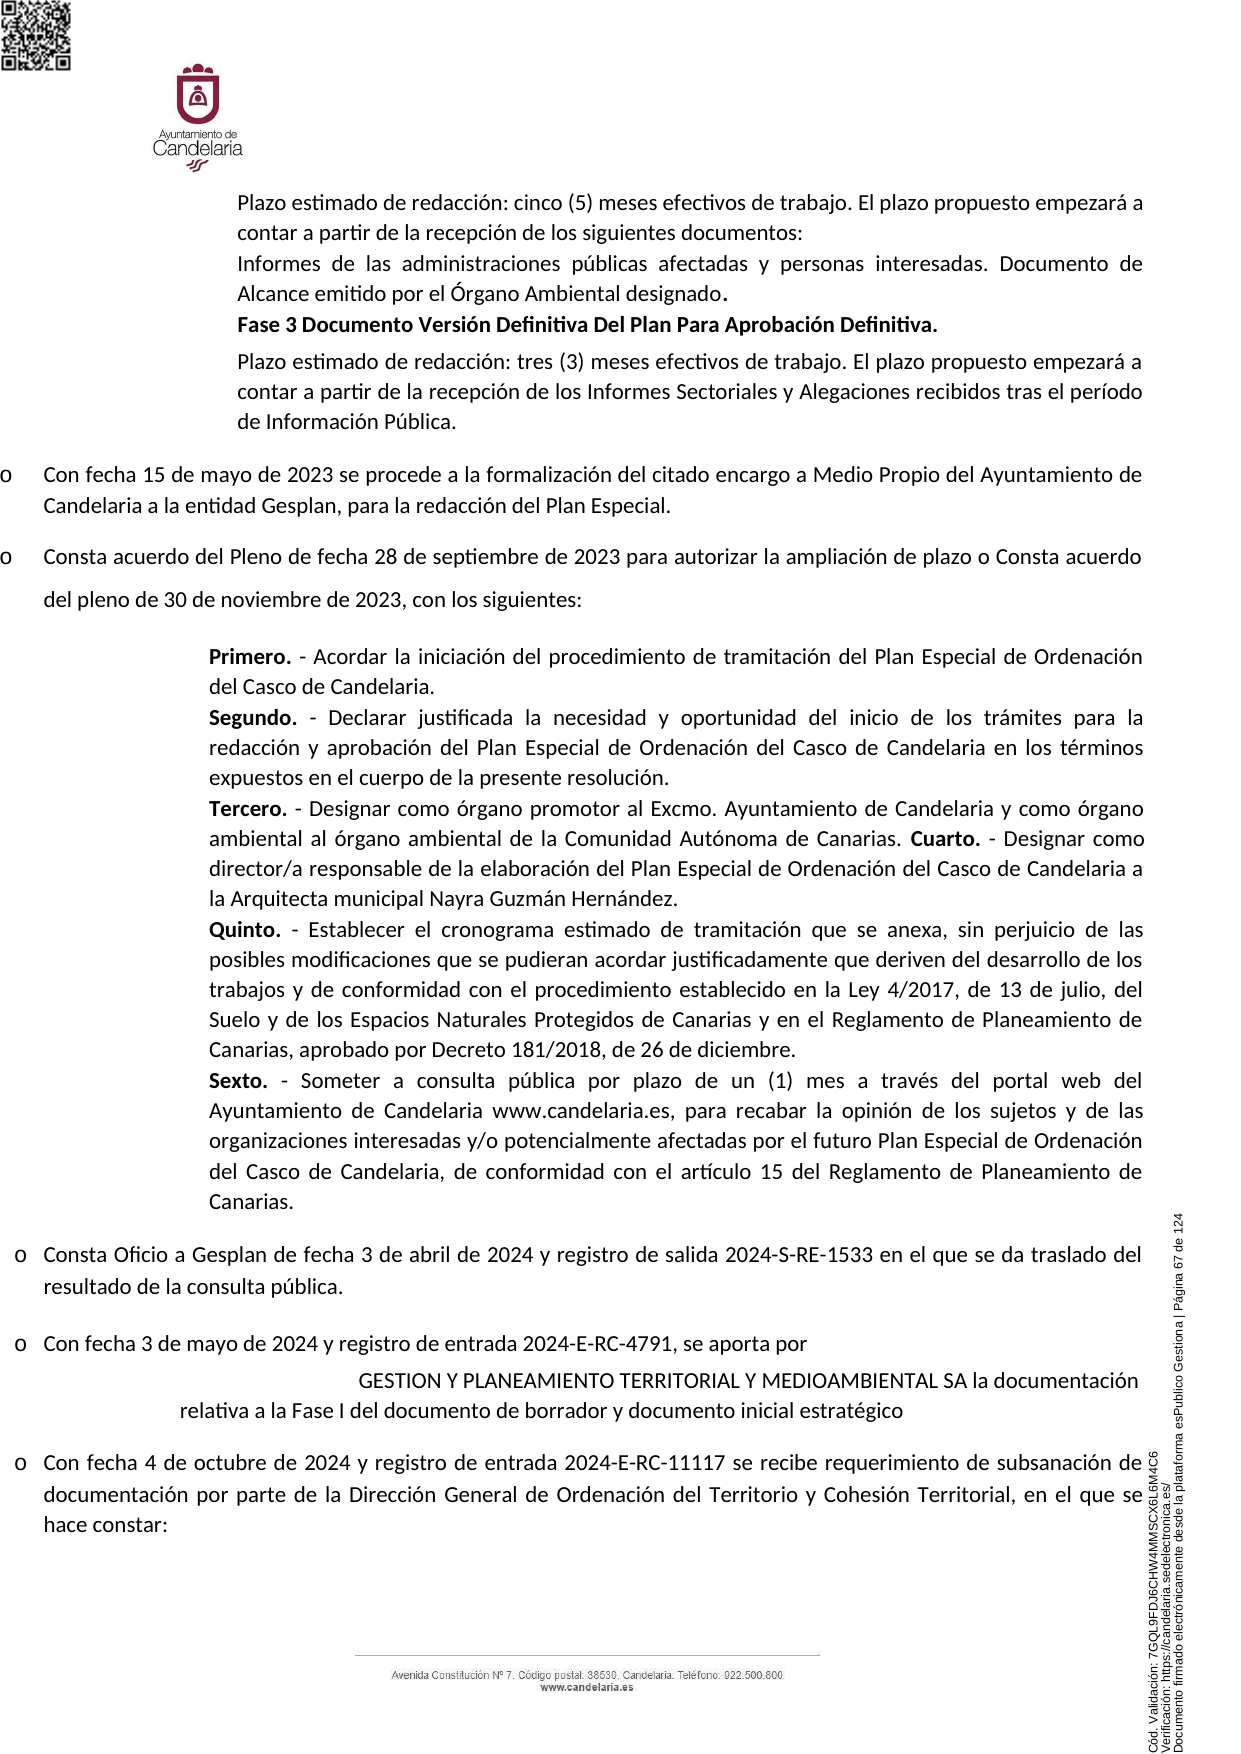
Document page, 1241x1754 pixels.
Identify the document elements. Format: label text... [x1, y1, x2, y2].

text Tercero. - Designar como órgano promotor al Excmo. Ayuntamiento de Candelaria y como órgano ambiental al órgano ambiental de la Comunidad Autónoma de Canarias. Cuarto. - Designar como director/a responsable de la elaboración del Plan Especial de Ordenación del Casco de Candelaria a la Arquitecta municipal Nayra Guzmán Hernández. [209, 794, 1145, 912]
text Sexto. - Someter a consulta pública por plazo de un (1) mes a través del portal web del Ayuntamiento de Candelaria www.candelaria.es, para recabar la opinión de los sujetos y de las organizaciones interesadas y/o potencialmente afectadas por el futuro Plan Especial de Ordenación del Casco de Candelaria, de conformidad con el artículo 15 del Reglamento de Planeamiento de Canarias. [209, 1066, 1145, 1215]
list Con fecha 15 de mayo de 2023 se procede a la formalización del citado encargo a Medio Propio del Ayuntamiento de Candelaria a la entidad Gesplan, para la redacción del Plan Especial. [0, 460, 1145, 519]
text Plazo estimado de redacción: cinco (5) meses efectivos de trabajo. El plazo propuesto empezará a contar a partir de la recepción de los siguientes documentos: [237, 188, 1145, 247]
list Consta Oficio a Gesplan de fecha 3 de abril de 2024 y registro de salida 2024-S-RE-1533 en el que se da traslado del resultado de la consulta pública. [14, 1241, 1145, 1300]
list Con fecha 4 de octubre de 2024 y registro de entrada 2024-E-RC-11117 se recibe requerimiento de subsanación de documentación por parte de la Dirección General de Ordenación del Territorio y Cohesión Territorial, en el que se hace constar: [14, 1448, 1145, 1538]
list Con fecha 3 de mayo de 2024 y registro de entrada 2024-E-RC-4791, se aporta por [14, 1329, 1145, 1358]
text Primero. - Acordar la iniciación del procedimiento de tramitación del Plan Especial de Ordenación del Casco de Candelaria. [209, 642, 1145, 700]
text relativa a la Fase I del documento de borrador y documento inicial estratégico [179, 1397, 1145, 1425]
text Quinto. - Establecer el cronograma estimado de tramitación que se anexa, sin perjuicio de las posibles modificaciones que se pudieran acordar justificadamente que deriven del desarrollo de los trabajos y de conformidad con el procedimiento establecido en la Ley 4/2017, de 13 de julio, del Suelo y de los Espacios Naturales Protegidos de Canarias y en el Reglamento de Planeamiento de Canarias, aprobado por Decreto 181/2018, de 26 de diciembre. [209, 915, 1145, 1064]
text GESTION Y PLANEAMIENTO TERRITORIAL Y MEDIOAMBIENTAL SA la documentación [44, 1366, 1145, 1394]
text Fase 3 Documento Versión Definitiva Del Plan Para Aprobación Definitiva. [237, 310, 1145, 338]
text Segundo. - Declarar justificada la necesidad y oportunidad del inicio de los trámites para la redacción y aprobación del Plan Especial de Ordenación del Casco de Candelaria en los términos expuestos en el cuerpo de la presente resolución. [209, 703, 1145, 791]
text Plazo estimado de redacción: tres (3) meses efectivos de trabajo. El plazo propuesto empezará a contar a partir de la recepción de los Informes Sectoriales y Alegaciones recibidos tras el período de Información Pública. [237, 347, 1145, 435]
text Informes de las administraciones públicas afectadas y personas interesadas. Documento de Alcance emitido por el Órgano Ambiental designado. [237, 249, 1145, 307]
list Consta acuerdo del Pleno de fecha 28 de septiembre de 2023 para autorizar la ampliación de plazo o Consta acuerdo del pleno de 30 de noviembre de 2023, con los siguientes: [0, 542, 1145, 613]
